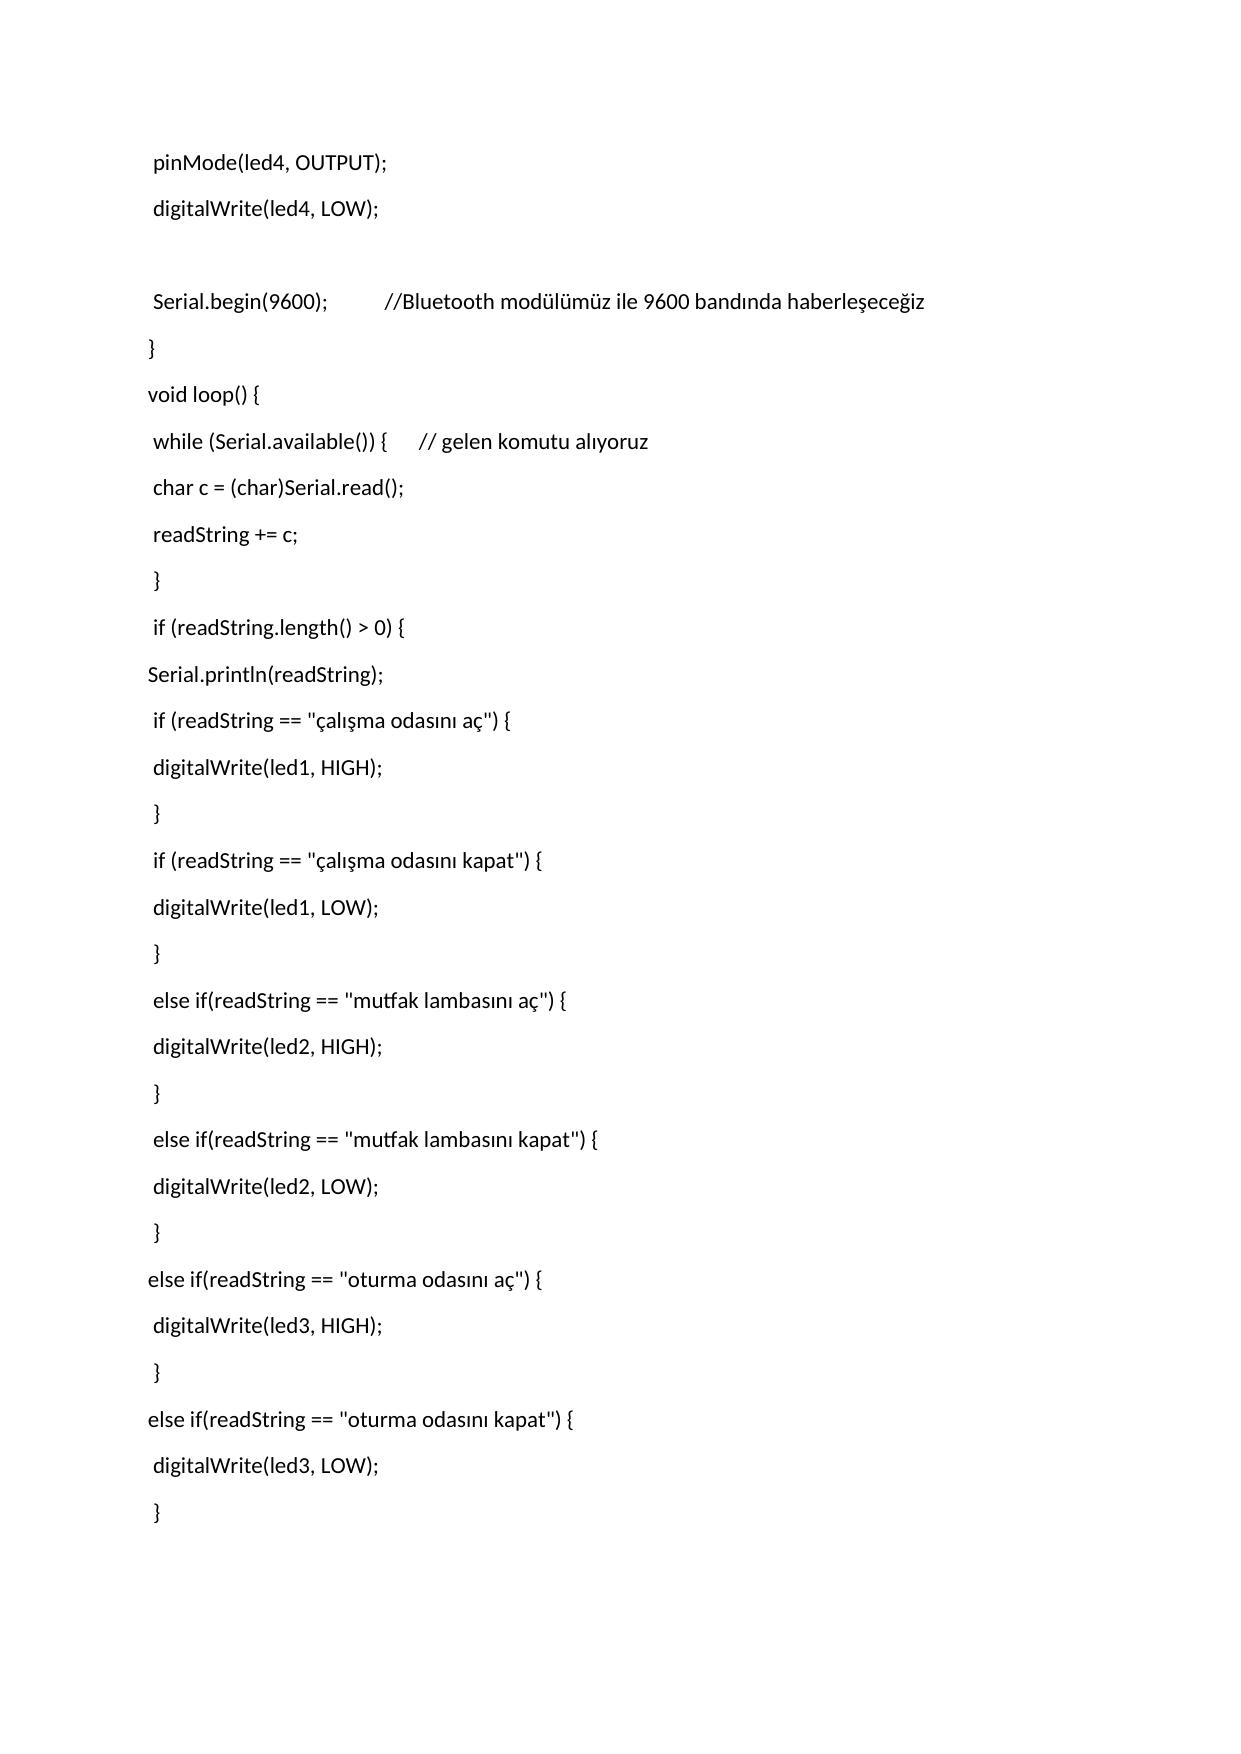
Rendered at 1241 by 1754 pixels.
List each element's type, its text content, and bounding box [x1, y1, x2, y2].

text digitalWrite(led3, HIGH); [148, 1312, 1093, 1340]
text digitalWrite(led1, HIGH); [148, 753, 1093, 781]
text else if(readString == "oturma odasını aç") { [148, 1265, 1093, 1293]
text } [148, 799, 1093, 827]
text else if(readString == "mutfak lambasını aç") { [148, 986, 1093, 1014]
text } [148, 334, 1093, 362]
text if (readString == "çalışma odasını kapat") { [148, 846, 1093, 874]
text Serial.begin(9600); //Bluetooth modülümüz ile 9600 bandında haberleşeceğiz [148, 287, 1093, 315]
text if (readString.length() > 0) { [148, 613, 1093, 641]
text } [148, 939, 1093, 967]
text } [148, 1079, 1093, 1107]
text digitalWrite(led2, HIGH); [148, 1032, 1093, 1060]
text readString += c; [148, 520, 1093, 548]
text digitalWrite(led1, LOW); [148, 893, 1093, 921]
text } [148, 1358, 1093, 1386]
text void loop() { [148, 380, 1093, 408]
text } [148, 567, 1093, 595]
text char c = (char)Serial.read(); [148, 473, 1093, 502]
text else if(readString == "oturma odasını kapat") { [148, 1405, 1093, 1433]
text pinMode(led4, OUTPUT); [148, 148, 1093, 176]
text } [148, 1218, 1093, 1247]
text digitalWrite(led3, LOW); [148, 1451, 1093, 1479]
text } [148, 1498, 1093, 1526]
text Serial.println(readString); [148, 660, 1093, 688]
text digitalWrite(led4, LOW); [148, 194, 1093, 222]
text if (readString == "çalışma odasını aç") { [148, 706, 1093, 734]
text else if(readString == "mutfak lambasını kapat") { [148, 1125, 1093, 1153]
text while (Serial.available()) { // gelen komutu alıyoruz [148, 427, 1093, 455]
text digitalWrite(led2, LOW); [148, 1172, 1093, 1200]
